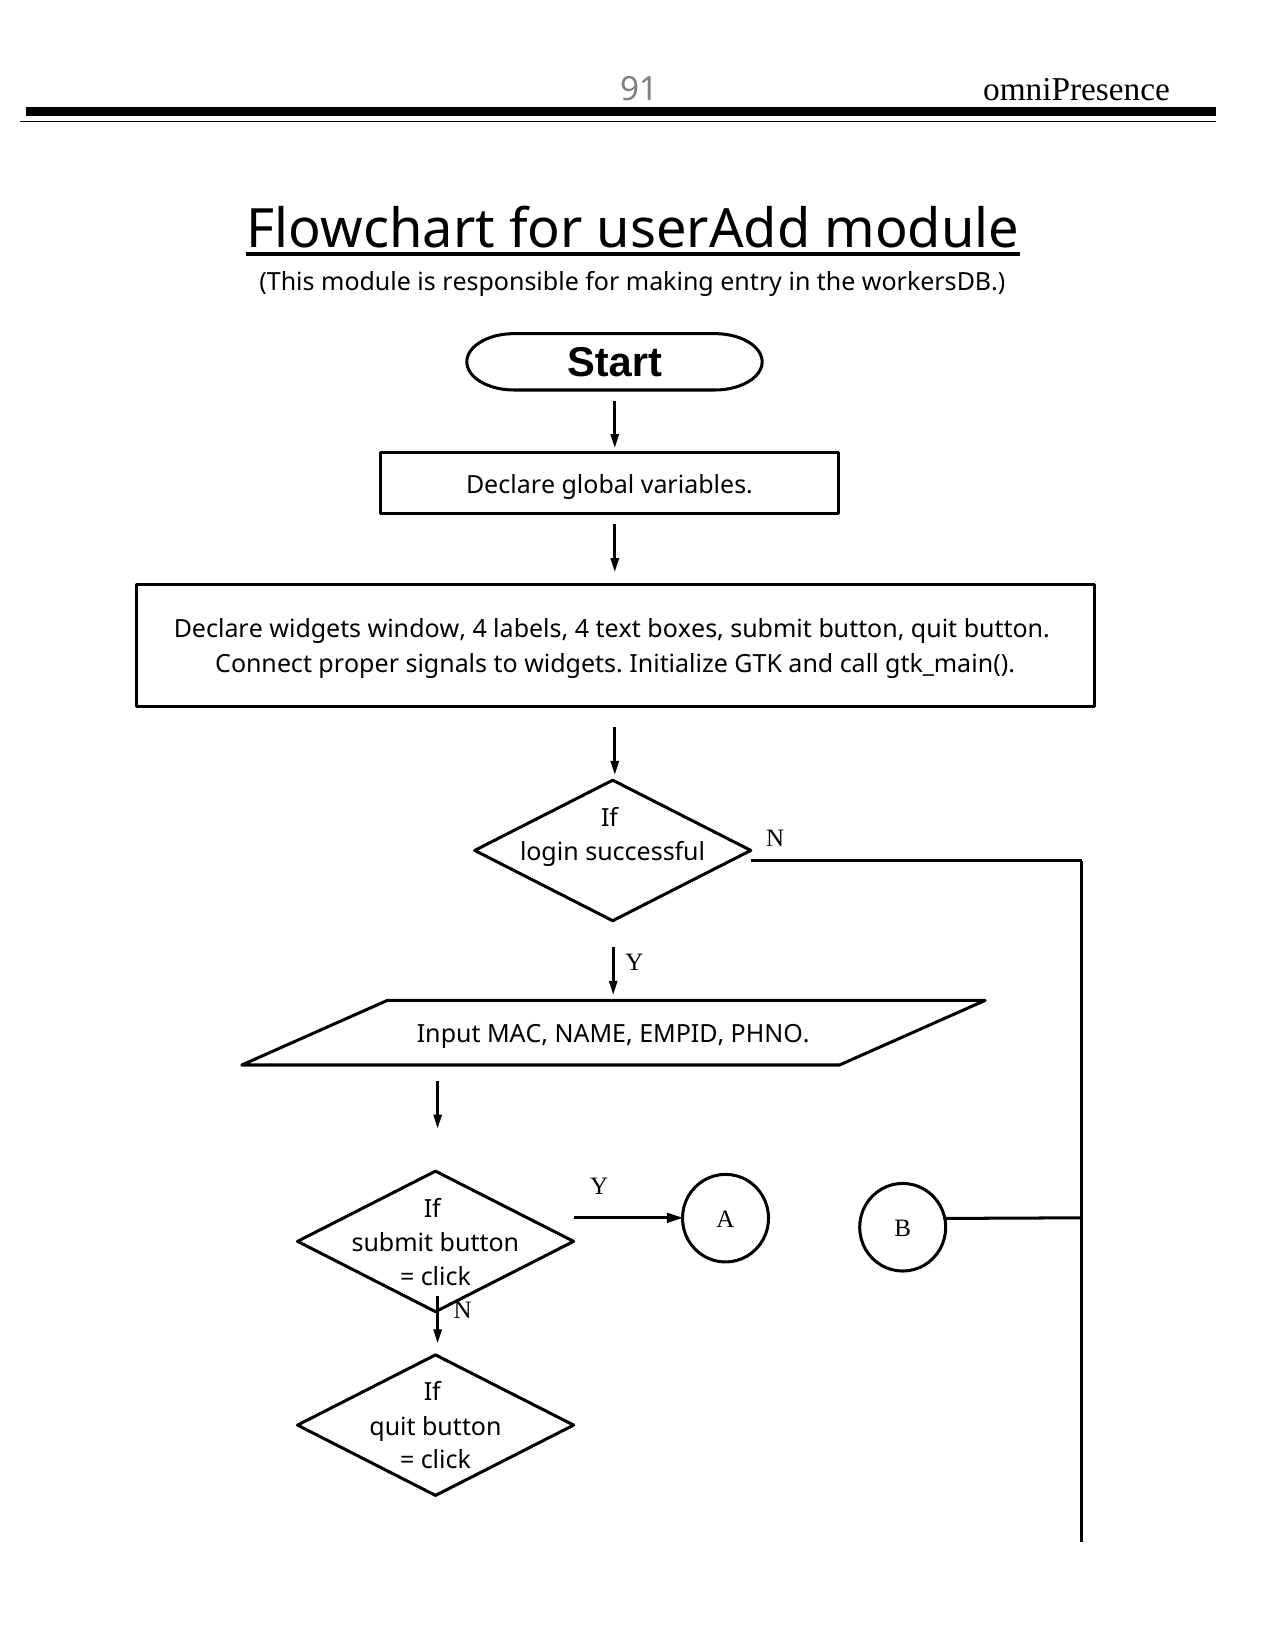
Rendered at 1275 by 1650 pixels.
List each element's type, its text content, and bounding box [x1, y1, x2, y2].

text Flowchart for userAdd module [95, 190, 1170, 263]
text (This module is responsible for making entry in the workersDB.) [95, 263, 1170, 297]
